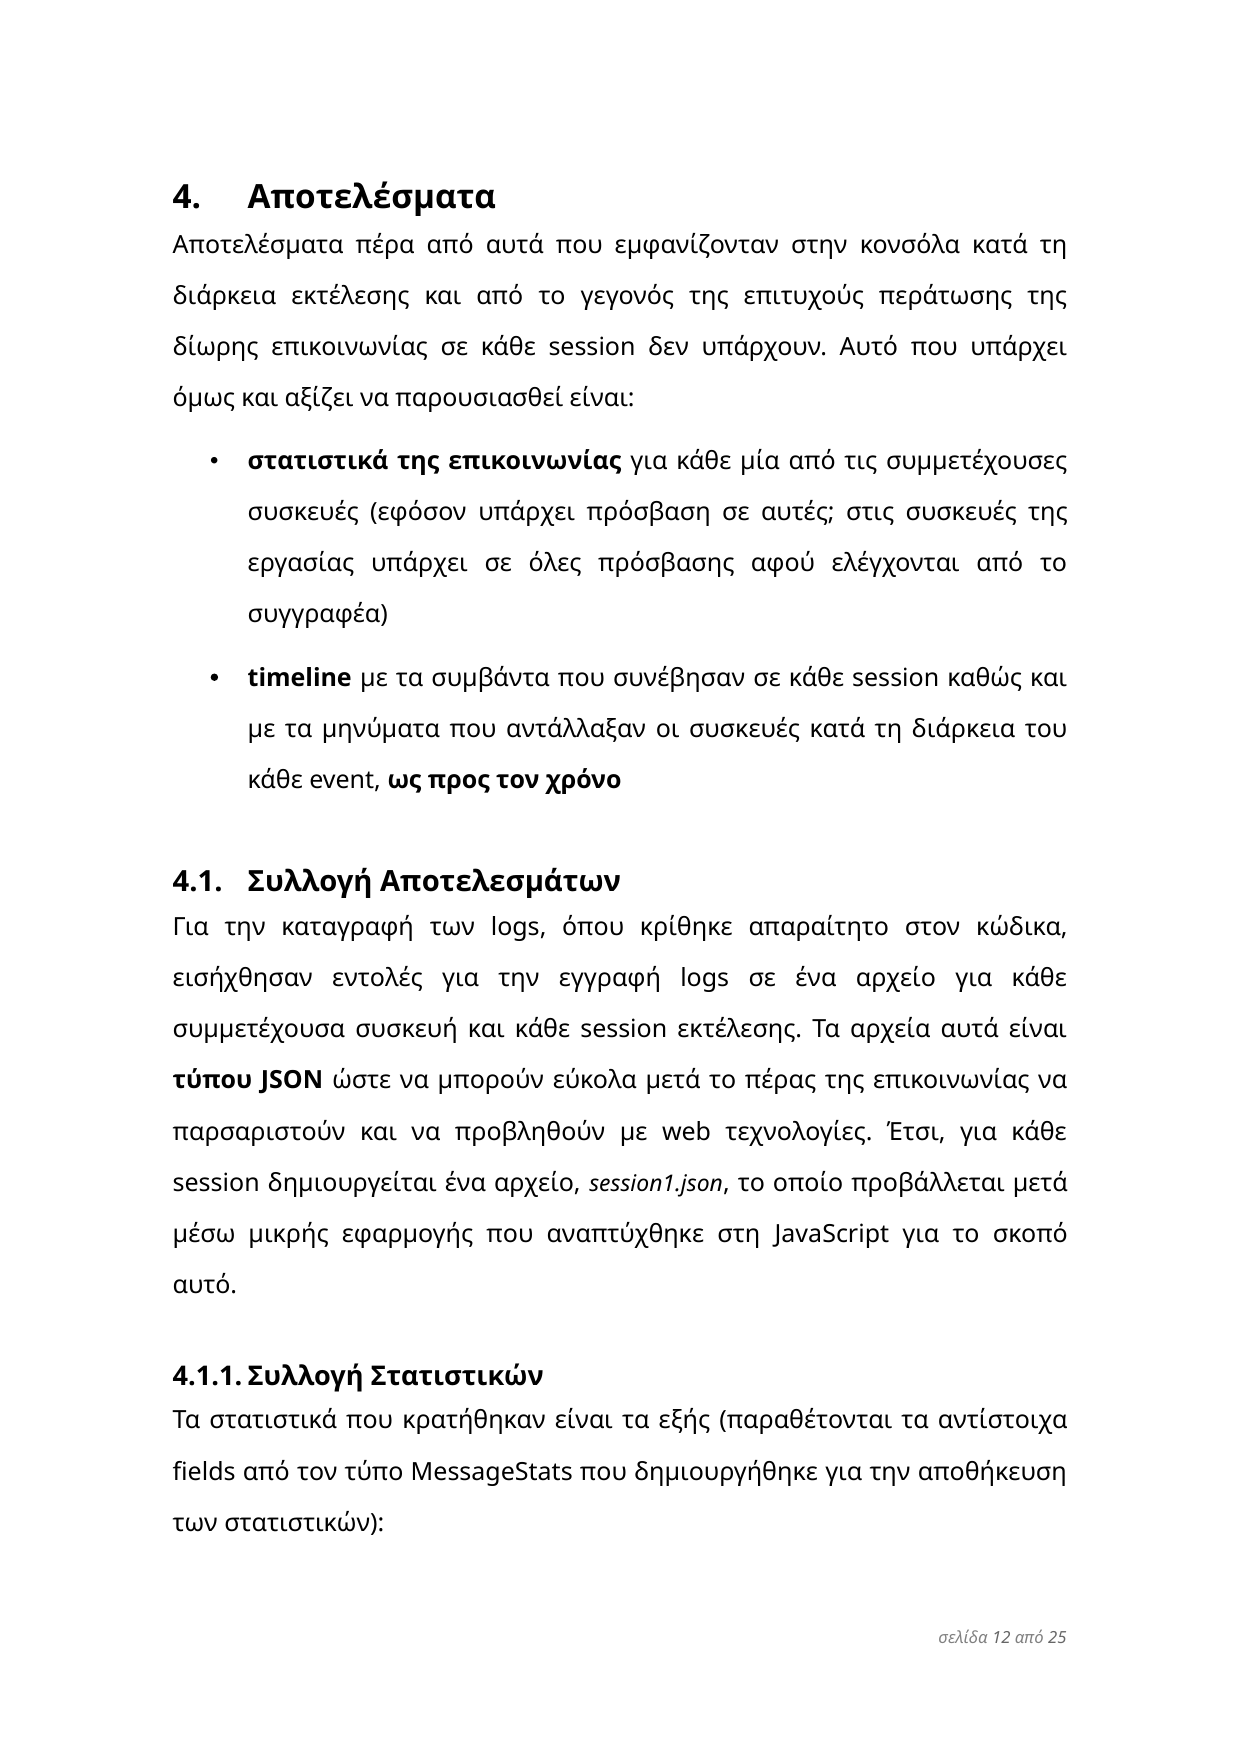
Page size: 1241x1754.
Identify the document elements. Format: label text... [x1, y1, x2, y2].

text Για την καταγραφή των logs, όπου κρίθηκε απαραίτητο στον κώδικα, εισήχθησαν εντολές για την εγγραφή logs σε ένα αρχείο για κάθε συμμετέχουσα συσκευή και κάθε session εκτέλεσης. Τα αρχεία αυτά είναι τύπου JSON ώστε να μπορούν εύκολα μετά το πέρας της επικοινωνίας να παρσαριστούν και να προβληθούν με web τεχνολογίες. Έτσι, για κάθε session δημιουργείται ένα αρχείο, session1.json, το οποίο προβάλλεται μετά μέσω μικρής εφαρμογής που αναπτύχθηκε στη JavaScript για το σκοπό αυτό. [172, 909, 1068, 1300]
list στατιστικά της επικοινωνίας για κάθε μία από τις συμμετέχουσες συσκευές (εφόσον υπάρχει πρόσβαση σε αυτές; στις συσκευές της εργασίας υπάρχει σε όλες πρόσβασης αφού ελέγχονται από το συγγραφέα) [210, 443, 1068, 630]
subtitle Αποτελέσματα [172, 172, 1068, 218]
list timeline με τα συμβάντα που συνέβησαν σε κάθε session καθώς και με τα μηνύματα που αντάλλαξαν οι συσκευές κατά τη διάρκεια του κάθε event, ως προς τον χρόνο [210, 659, 1068, 795]
subtitle Συλλογή Αποτελεσμάτων [172, 860, 1068, 900]
text Αποτελέσματα πέρα από αυτά που εμφανίζονταν στην κονσόλα κατά τη διάρκεια εκτέλεσης και από το γεγονός της επιτυχούς περάτωσης της δίωρης επικοινωνίας σε κάθε session δεν υπάρχουν. Αυτό που υπάρχει όμως και αξίζει να παρουσιασθεί είναι: [172, 227, 1068, 414]
text Τα στατιστικά που κρατήθηκαν είναι τα εξής (παραθέτονται τα αντίστοιχα fields από τον τύπο MessageStats που δημιουργήθηκε για την αποθήκευση των στατιστικών): [172, 1402, 1068, 1538]
subtitle Συλλογή Στατιστικών [172, 1356, 1068, 1393]
